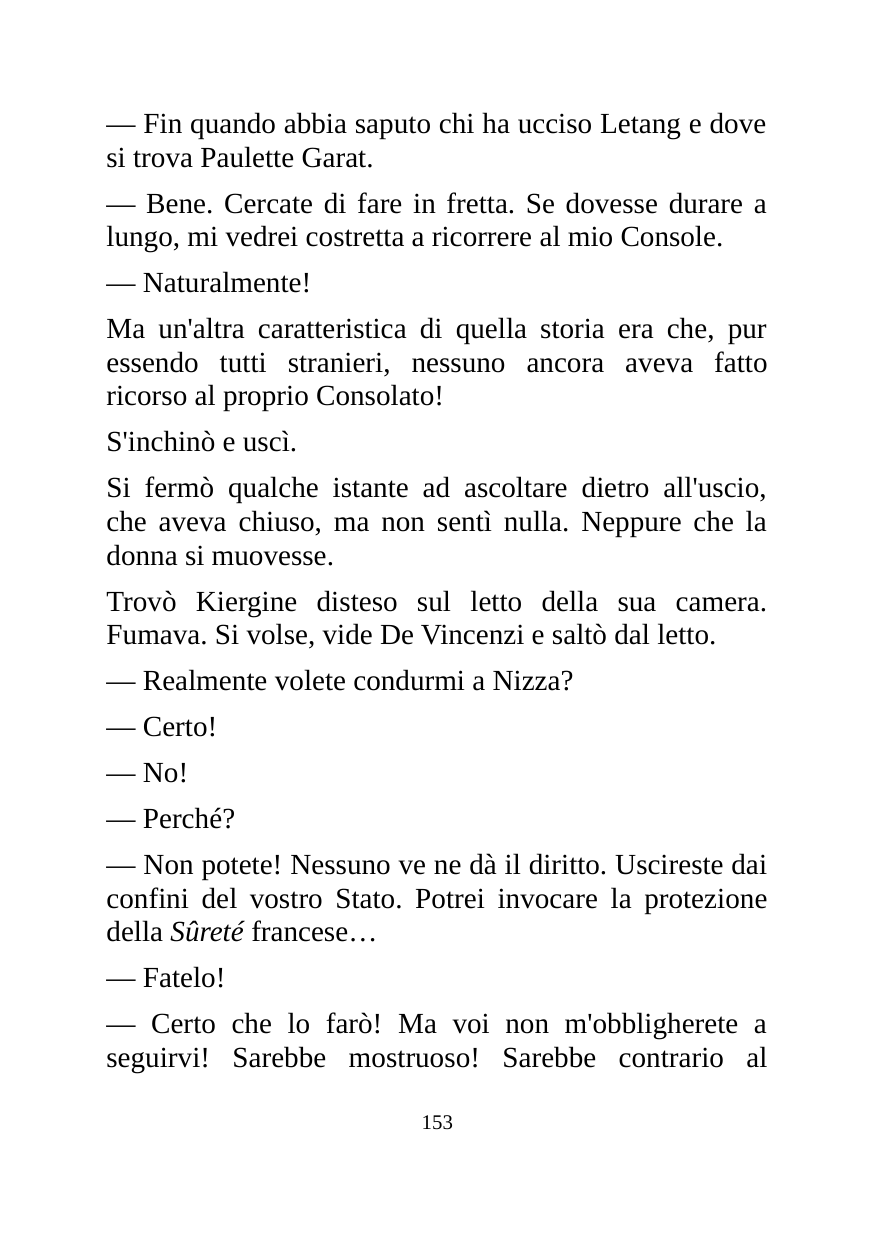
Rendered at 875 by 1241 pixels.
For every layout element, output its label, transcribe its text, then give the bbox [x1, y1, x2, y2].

text — Bene. Cercate di fare in fretta. Se dovesse durare a lungo, mi vedrei costretta a ricorrere al mio Console. [106, 186, 768, 253]
text — Certo che lo farò! Ma voi non m'obbligherete a seguirvi! Sarebbe mostruoso! Sarebbe contrario al [106, 1007, 768, 1074]
text — Realmente volete condurmi a Nizza? [106, 663, 768, 697]
text — Certo! [106, 709, 768, 743]
text — Non potete! Nessuno ve ne dà il diritto. Uscireste dai confini del vostro Stato. Potrei invocare la protezione della Sûreté francese… [106, 847, 768, 948]
text Ma un'altra caratteristica di quella storia era che, pur essendo tutti stranieri, nessuno ancora aveva fatto ricorso al proprio Consolato! [106, 311, 768, 412]
text — Perché? [106, 801, 768, 835]
text — Naturalmente! [106, 265, 768, 299]
text — No! [106, 755, 768, 789]
text S'inchinò e uscì. [106, 424, 768, 458]
text Si fermò qualche istante ad ascoltare dietro all'uscio, che aveva chiuso, ma non sentì nulla. Neppure che la donna si muovesse. [106, 471, 768, 571]
text — Fatelo! [106, 961, 768, 994]
text — Fin quando abbia saputo chi ha ucciso Letang e dove si trova Paulette Garat. [106, 106, 768, 173]
text Trovò Kiergine disteso sul letto della sua camera. Fumava. Si volse, vide De Vincenzi e saltò dal letto. [106, 584, 768, 651]
